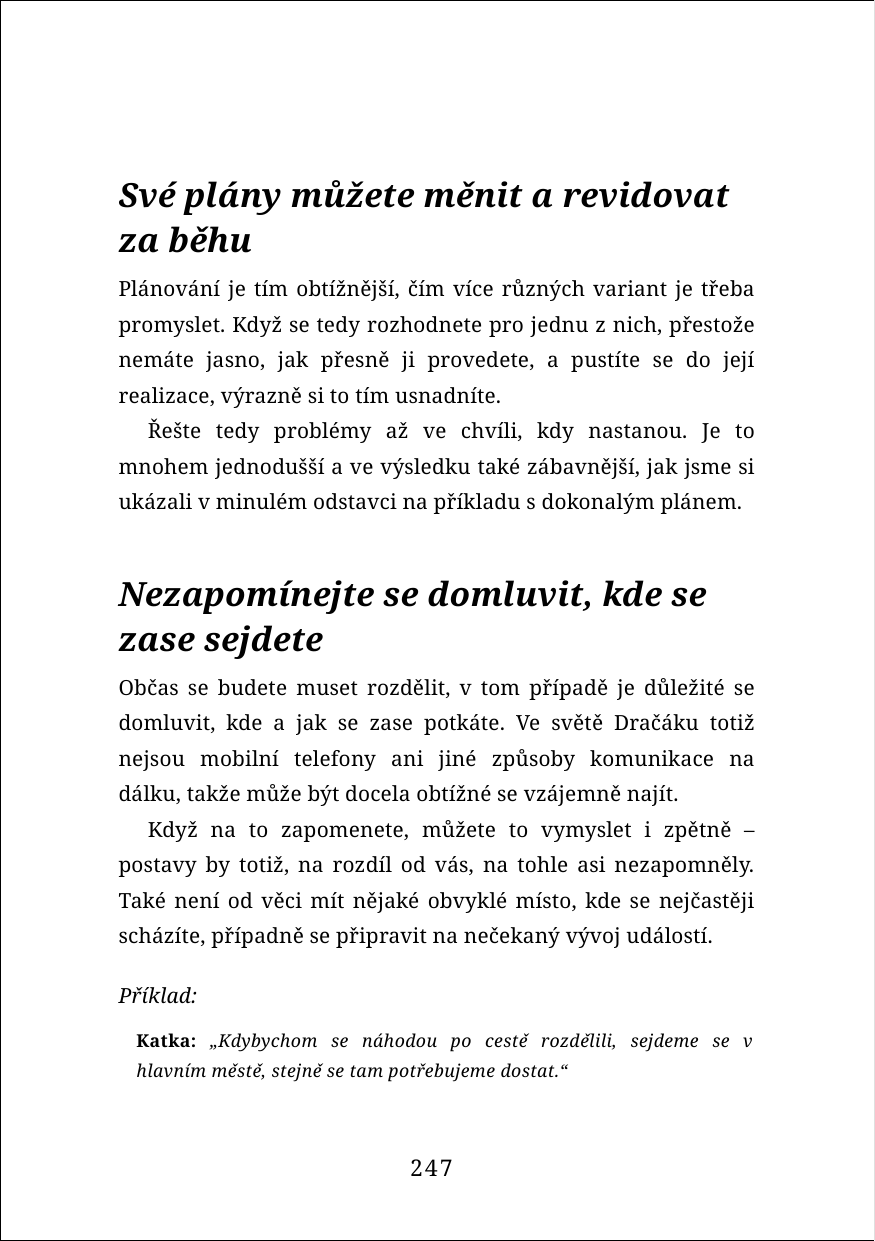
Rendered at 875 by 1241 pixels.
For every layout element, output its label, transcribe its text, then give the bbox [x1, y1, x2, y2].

text Plánování je tím obtížnější, čím více různých variant je třeba promyslet. Když se tedy rozhodnete pro jednu z nich, přestože nemáte jasno, jak přesně ji provedete, a pustíte se do její realizace, výrazně si to tím usnadníte. Řešte tedy problémy až ve chvíli, kdy nastanou. Je to mnohem jednodušší a ve výsledku také zábavnější, jak jsme si ukázali v minulém odstavci na příkladu s dokonalým plánem. [118, 274, 756, 516]
subtitle Své plány můžete měnit a revidovat za běhu [118, 172, 756, 263]
subtitle Nezapomínejte se domluvit, kde se zase sejdete [118, 570, 756, 661]
text Katka: „Kdybychom se náhodou po cestě rozdělili, sejdeme se v hlavním městě, stejně se tam potřebujeme dostat.“ [136, 1028, 756, 1082]
text Příklad: [118, 981, 756, 1009]
text Občas se budete muset rozdělit, v tom případě je důležité se domluvit, kde a jak se zase potkáte. Ve světě Dračáku totiž nejsou mobilní telefony ani jiné způsoby komunikace na dálku, takže může být docela obtížné se vzájemně najít. Když na to zapomenete, můžete to vymyslet i zpětně – postavy by totiž, na rozdíl od vás, na tohle asi nezapomněly. Také není od věci mít nějaké obvyklé místo, kde se nejčastěji scházíte, případně se připravit na nečekaný vývoj událostí. [118, 673, 756, 950]
